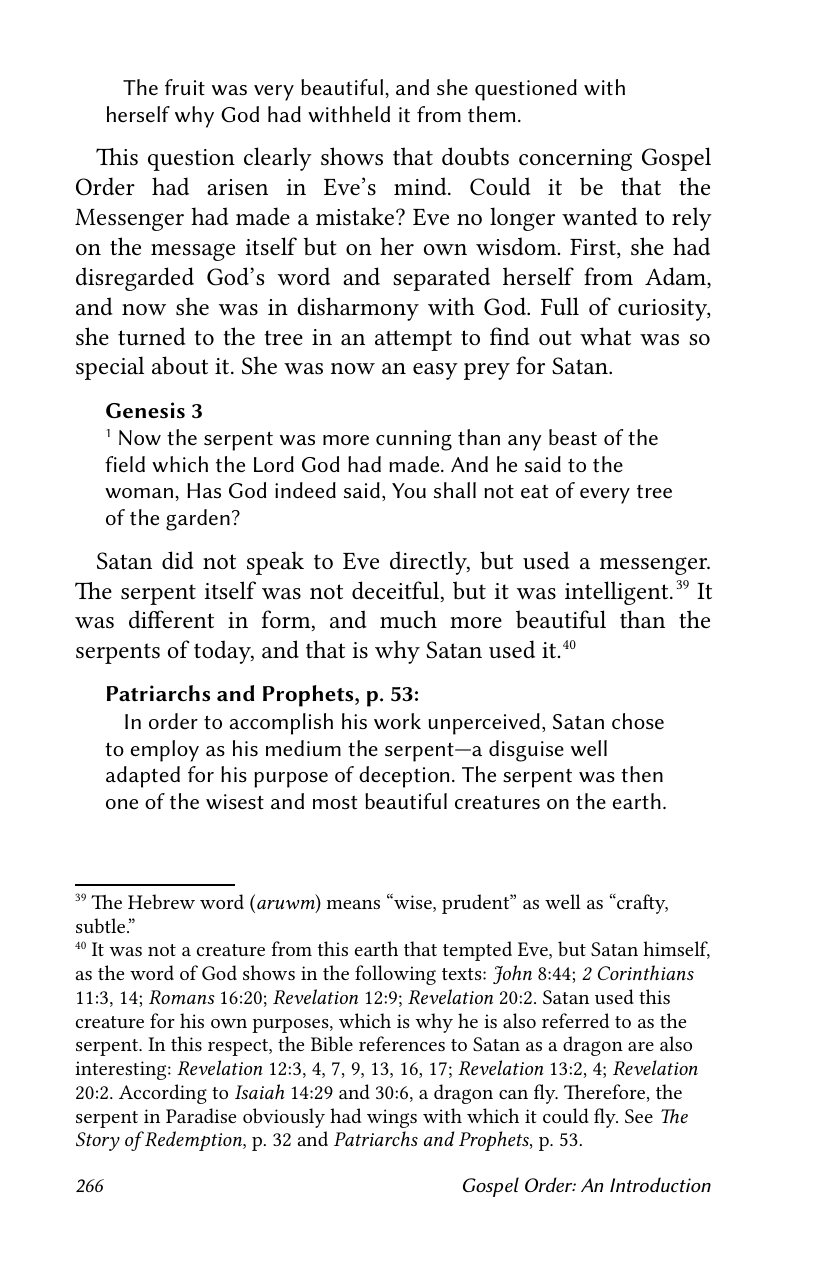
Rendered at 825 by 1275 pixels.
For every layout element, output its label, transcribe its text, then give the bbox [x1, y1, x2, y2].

text This question clearly shows that doubts concerning Gospel Order had arisen in Eve’s mind. Could it be that the Messenger had made a mistake? Eve no longer wanted to rely on the message itself but on her own wisdom. First, she had disregarded God’s word and separated herself from Adam, and now she was in disharmony with God. Full of curiosity, she turned to the tree in an attempt to find out what was so special about it. She was now an easy prey for Satan. [75, 143, 712, 381]
text Patriarchs and Prophets, p. 53: [105, 681, 712, 707]
text The fruit was very beautiful, and she questioned with herself why God had withheld it from them. [105, 75, 682, 128]
text In order to accomplish his work unperceived, Satan chose to employ as his medium the serpent—a disguise well adapted for his purpose of deception. The serpent was then one of the wisest and most beautiful creatures on the earth. [105, 709, 682, 815]
text The Hebrew word (aruwm) means “wise, prudent” as well as “crafty, subtle.” [75, 891, 712, 938]
text Satan did not speak to Eve directly, but used a messenger. The serpent itself was not deceitful, but it was intelligent. It was different in form, and much more beautiful than the serpents of today, and that is why Satan used it. [75, 547, 712, 665]
text It was not a creature from this earth that tempted Eve, but Satan himself, as the word of God shows in the following texts: John 8:44; 2 Corinthians 11:3, 14; Romans 16:20; Revelation 12:9; Revelation 20:2. Satan used this creature for his own purposes, which is why he is also referred to as the serpent. In this respect, the Bible references to Satan as a dragon are also interesting: Revelation 12:3, 4, 7, 9, 13, 16, 17; Revelation 13:2, 4; Revelation 20:2. According to Isaiah 14:29 and 30:6, a dragon can fly. Therefore, the serpent in Paradise obviously had wings with which it could fly. See The Story of Redemption, p. 32 and Patriarchs and Prophets, p. 53. [75, 938, 712, 1152]
text 1 Now the serpent was more cunning than any beast of the field which the Lord God had made. And he said to the woman, Has God indeed said, You shall not eat of every tree of the garden? [105, 425, 682, 531]
text Genesis 3 [105, 397, 712, 424]
